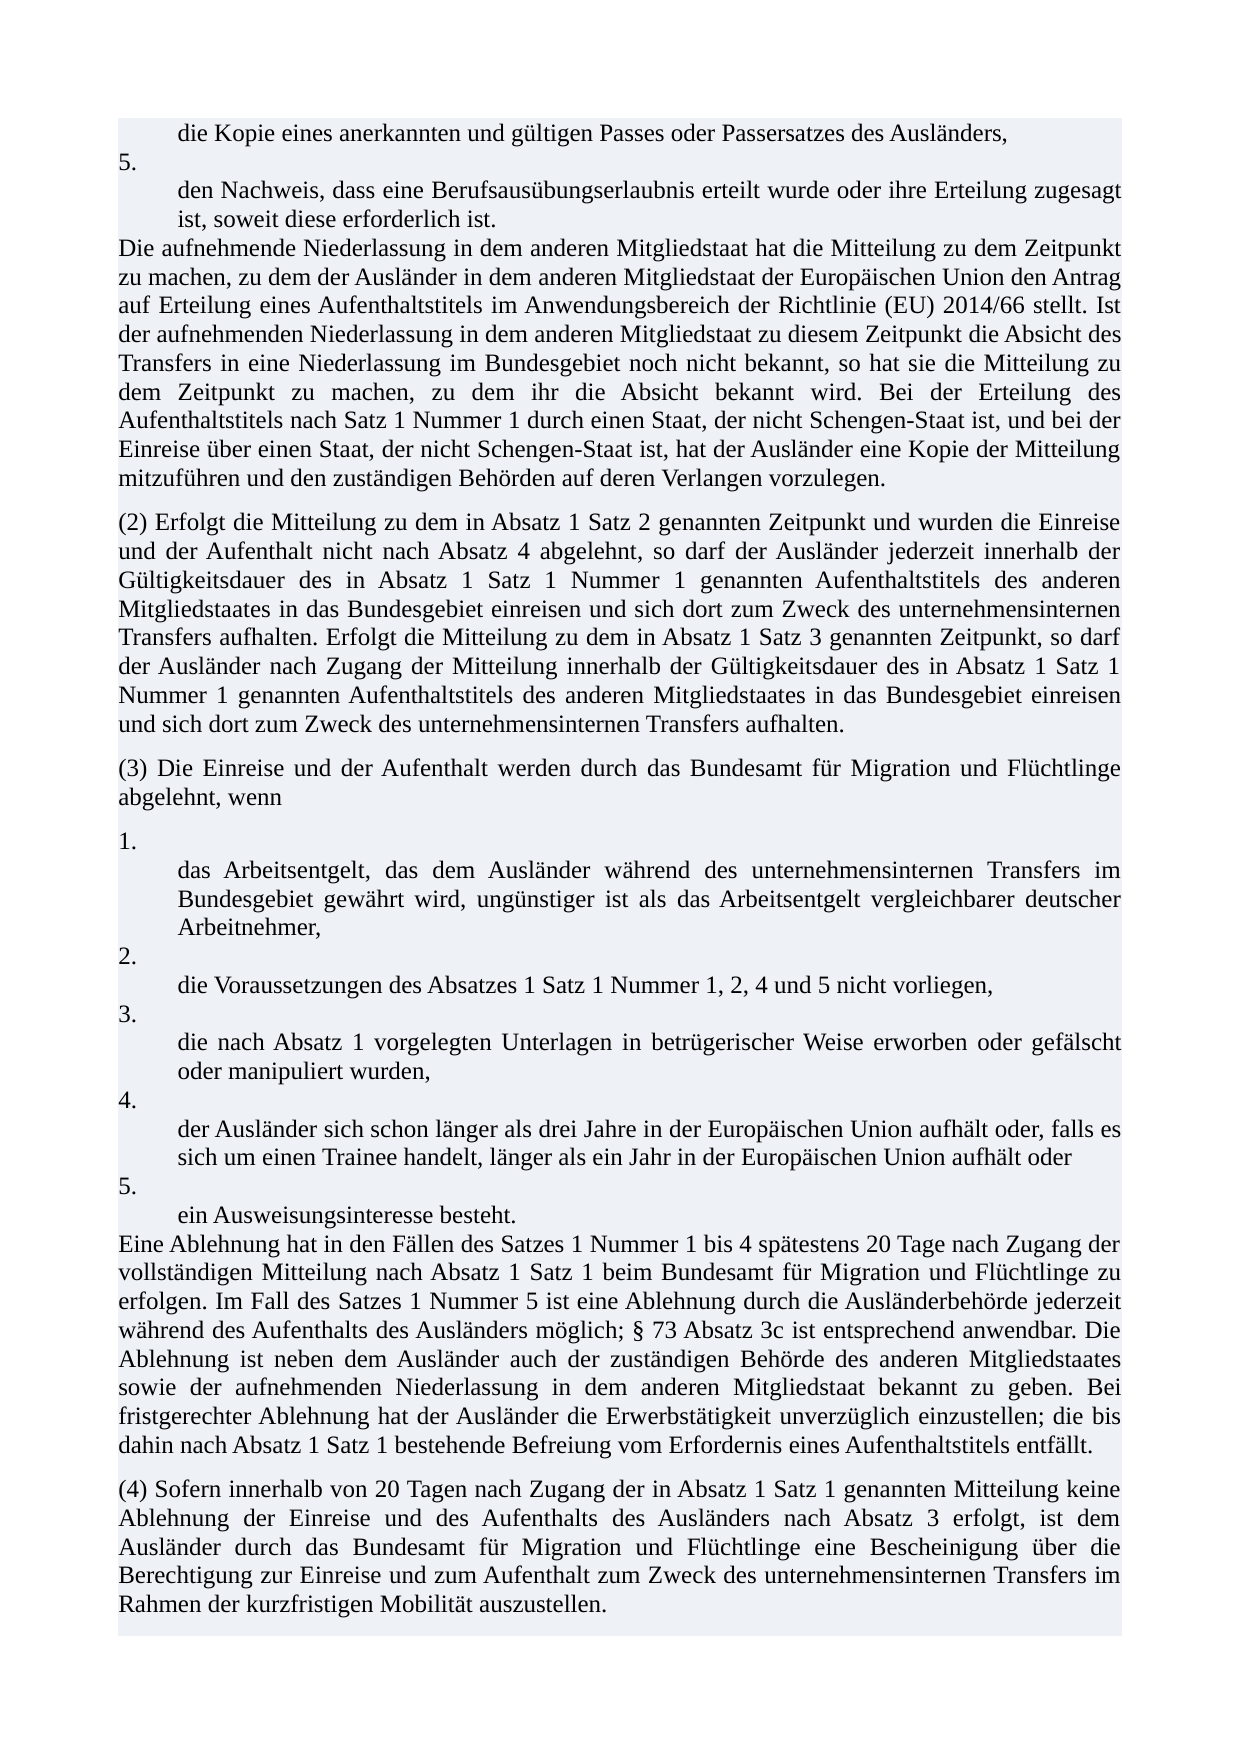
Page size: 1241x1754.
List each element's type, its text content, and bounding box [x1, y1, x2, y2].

list die Kopie eines anerkannten und gültigen Passes oder Passersatzes des Ausländers, [177, 118, 1122, 147]
text Die aufnehmende Niederlassung in dem anderen Mitgliedstaat hat die Mitteilung zu dem Zeitpunkt zu machen, zu dem der Ausländer in dem anderen Mitgliedstaat der Europäischen Union den Antrag auf Erteilung eines Aufenthaltstitels im Anwendungsbereich der Richtlinie (EU) 2014/66 stellt. Ist der aufnehmenden Niederlassung in dem anderen Mitgliedstaat zu diesem Zeitpunkt die Absicht des Transfers in eine Niederlassung im Bundesgebiet noch nicht bekannt, so hat sie die Mitteilung zu dem Zeitpunkt zu machen, zu dem ihr die Absicht bekannt wird. Bei der Erteilung des Aufenthaltstitels nach Satz 1 Nummer 1 durch einen Staat, der nicht Schengen-Staat ist, und bei der Einreise über einen Staat, der nicht Schengen-Staat ist, hat der Ausländer eine Kopie der Mitteilung mitzuführen und den zuständigen Behörden auf deren Verlangen vorzulegen. [118, 233, 1122, 492]
list das Arbeitsentgelt, das dem Ausländer während des unternehmensinternen Transfers im Bundesgebiet gewährt wird, ungünstiger ist als das Arbeitsentgelt vergleichbarer deutscher Arbeitnehmer, [177, 855, 1122, 941]
list der Ausländer sich schon länger als drei Jahre in der Europäischen Union aufhält oder, falls es sich um einen Trainee handelt, länger als ein Jahr in der Europäischen Union aufhält oder [177, 1114, 1122, 1171]
text (4) Sofern innerhalb von 20 Tagen nach Zugang der in Absatz 1 Satz 1 genannten Mitteilung keine Ablehnung der Einreise und des Aufenthalts des Ausländers nach Absatz 3 erfolgt, ist dem Ausländer durch das Bundesamt für Migration und Flüchtlinge eine Bescheinigung über die Berechtigung zur Einreise und zum Aufenthalt zum Zweck des unternehmensinternen Transfers im Rahmen der kurzfristigen Mobilität auszustellen. [118, 1474, 1122, 1618]
list den Nachweis, dass eine Berufsausübungserlaubnis erteilt wurde oder ihre Erteilung zugesagt ist, soweit diese erforderlich ist. [177, 176, 1122, 233]
list ein Ausweisungsinteresse besteht. [177, 1200, 1122, 1229]
subtitle 5. [118, 147, 1122, 176]
text Eine Ablehnung hat in den Fällen des Satzes 1 Nummer 1 bis 4 spätestens 20 Tage nach Zugang der vollständigen Mitteilung nach Absatz 1 Satz 1 beim Bundesamt für Migration und Flüchtlinge zu erfolgen. Im Fall des Satzes 1 Nummer 5 ist eine Ablehnung durch die Ausländerbehörde jederzeit während des Aufenthalts des Ausländers möglich; § 73 Absatz 3c ist entsprechend anwendbar. Die Ablehnung ist neben dem Ausländer auch der zuständigen Behörde des anderen Mitgliedstaates sowie der aufnehmenden Niederlassung in dem anderen Mitgliedstaat bekannt zu geben. Bei fristgerechter Ablehnung hat der Ausländer die Erwerbstätigkeit unverzüglich einzustellen; die bis dahin nach Absatz 1 Satz 1 bestehende Befreiung vom Erfordernis eines Aufenthaltstitels entfällt. [118, 1229, 1122, 1459]
list die nach Absatz 1 vorgelegten Unterlagen in betrügerischer Weise erworben oder gefälscht oder manipuliert wurden, [177, 1027, 1122, 1085]
subtitle 2. [118, 941, 1122, 970]
subtitle 4. [118, 1085, 1122, 1114]
text (2) Erfolgt die Mitteilung zu dem in Absatz 1 Satz 2 genannten Zeitpunkt und wurden die Einreise und der Aufenthalt nicht nach Absatz 4 abgelehnt, so darf der Ausländer jederzeit innerhalb der Gültigkeitsdauer des in Absatz 1 Satz 1 Nummer 1 genannten Aufenthaltstitels des anderen Mitgliedstaates in das Bundesgebiet einreisen und sich dort zum Zweck des unternehmensinternen Transfers aufhalten. Erfolgt die Mitteilung zu dem in Absatz 1 Satz 3 genannten Zeitpunkt, so darf der Ausländer nach Zugang der Mitteilung innerhalb der Gültigkeitsdauer des in Absatz 1 Satz 1 Nummer 1 genannten Aufenthaltstitels des anderen Mitgliedstaates in das Bundesgebiet einreisen und sich dort zum Zweck des unternehmensinternen Transfers aufhalten. [118, 507, 1122, 737]
subtitle 5. [118, 1171, 1122, 1200]
subtitle 1. [118, 826, 1122, 855]
text (3) Die Einreise und der Aufenthalt werden durch das Bundesamt für Migration und Flüchtlinge abgelehnt, wenn [118, 753, 1122, 811]
list die Voraussetzungen des Absatzes 1 Satz 1 Nummer 1, 2, 4 und 5 nicht vorliegen, [177, 970, 1122, 999]
subtitle 3. [118, 999, 1122, 1027]
